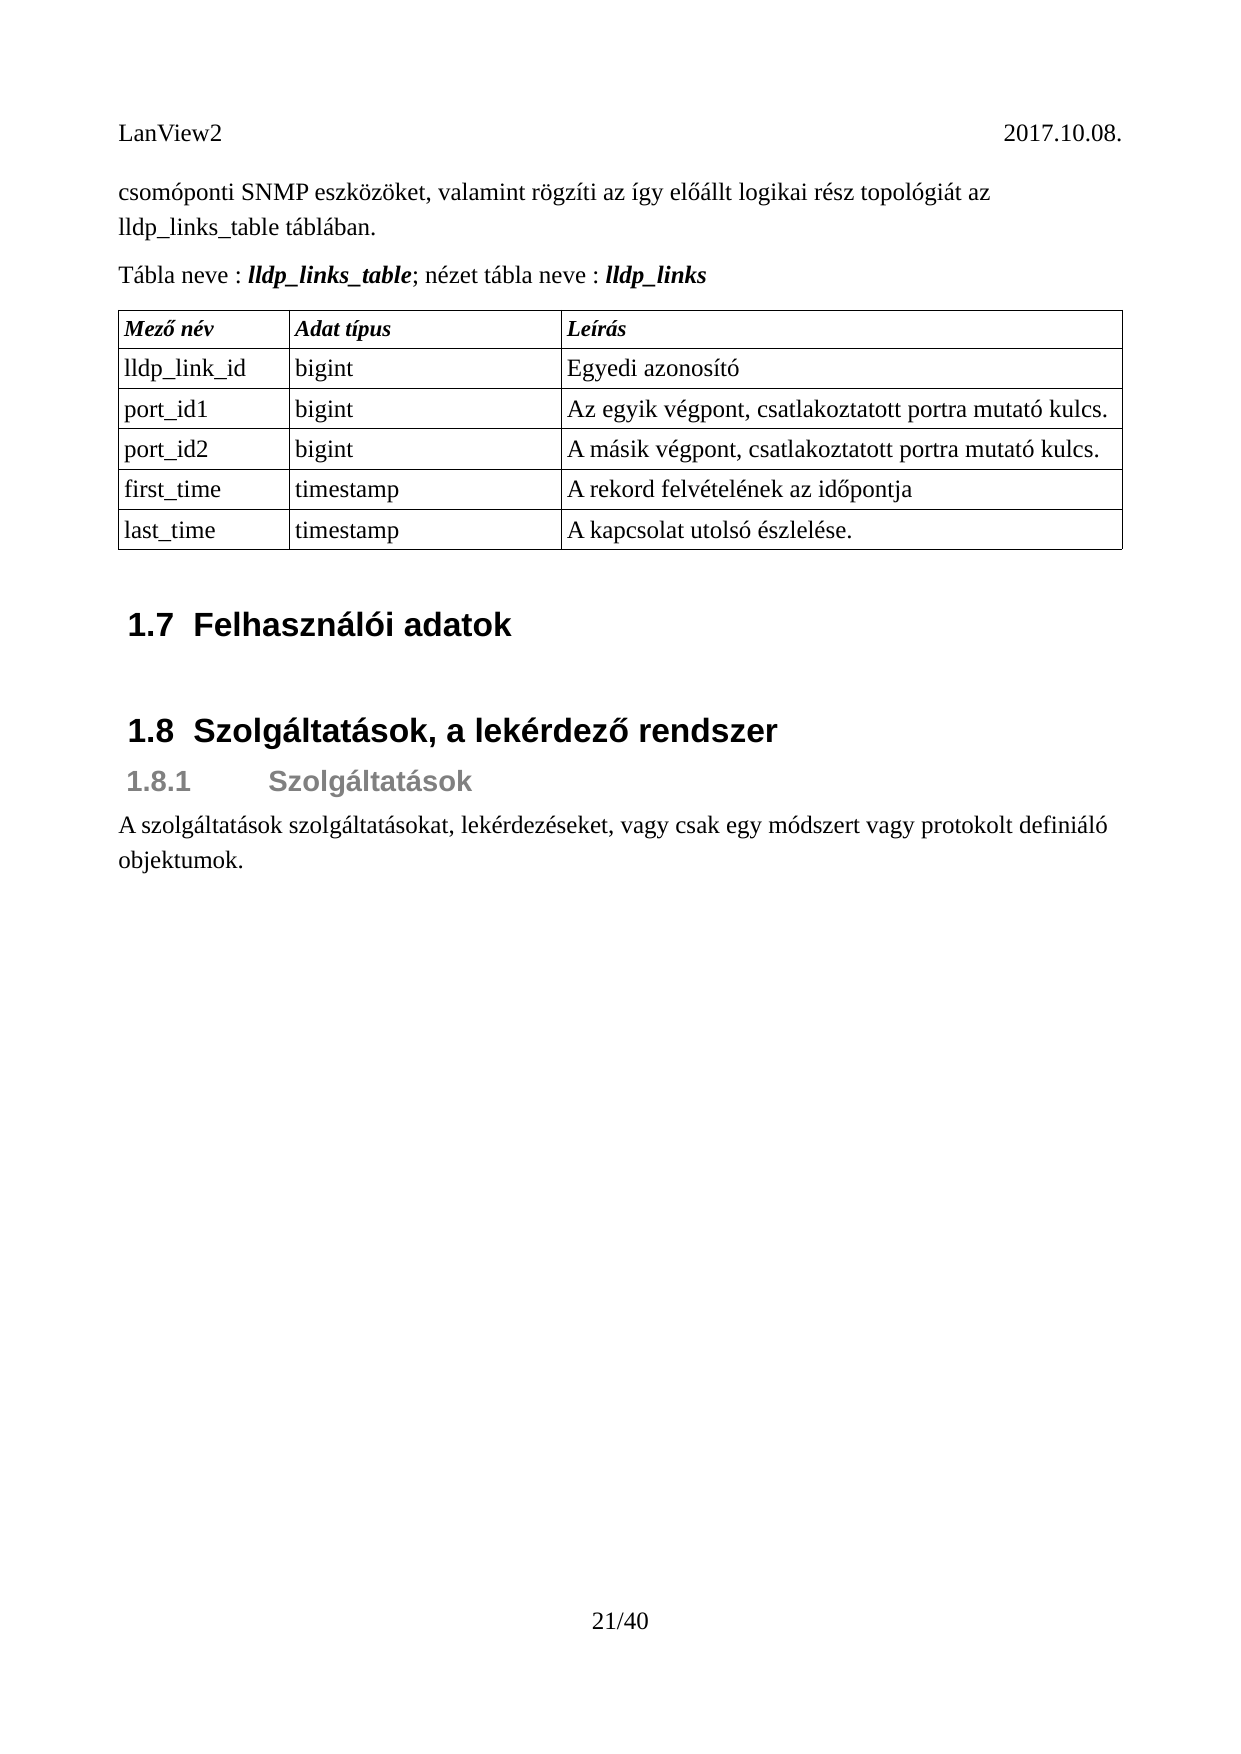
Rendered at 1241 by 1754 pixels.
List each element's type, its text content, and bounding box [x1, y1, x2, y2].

table_cell A rekord felvételének az időpontja [562, 470, 1122, 509]
table_cell first_time [119, 470, 289, 509]
table_header Mező név [119, 311, 289, 348]
text csomóponti SNMP eszközöket, valamint rögzíti az így előállt logikai rész topológiát az lldp_links_table táblában. [118, 177, 1122, 240]
table_cell port_id2 [119, 429, 289, 468]
subtitle Felhasználói adatok [118, 604, 1122, 643]
table_cell Egyedi azonosító [562, 349, 1122, 388]
table_cell A kapcsolat utolsó észlelése. [562, 510, 1122, 549]
subtitle Szolgáltatások [118, 764, 1122, 798]
table_cell bigint [290, 429, 561, 468]
table_cell lldp_link_id [119, 349, 289, 388]
subtitle Szolgáltatások, a lekérdező rendszer [118, 711, 1122, 750]
table_cell last_time [119, 510, 289, 549]
table_cell port_id1 [119, 389, 289, 428]
table_cell timestamp [290, 510, 561, 549]
table_cell bigint [290, 349, 561, 388]
text Tábla neve : lldp_links_table; nézet tábla neve : lldp_links [118, 261, 1122, 289]
table_cell Az egyik végpont, csatlakoztatott portra mutató kulcs. [562, 389, 1122, 428]
table_header Leírás [562, 311, 1122, 348]
text A szolgáltatások szolgáltatásokat, lekérdezéseket, vagy csak egy módszert vagy protokolt definiáló objektumok. [118, 810, 1122, 873]
table_cell timestamp [290, 470, 561, 509]
table_header Adat típus [290, 311, 561, 348]
table_cell A másik végpont, csatlakoztatott portra mutató kulcs. [562, 429, 1122, 468]
table_cell bigint [290, 389, 561, 428]
